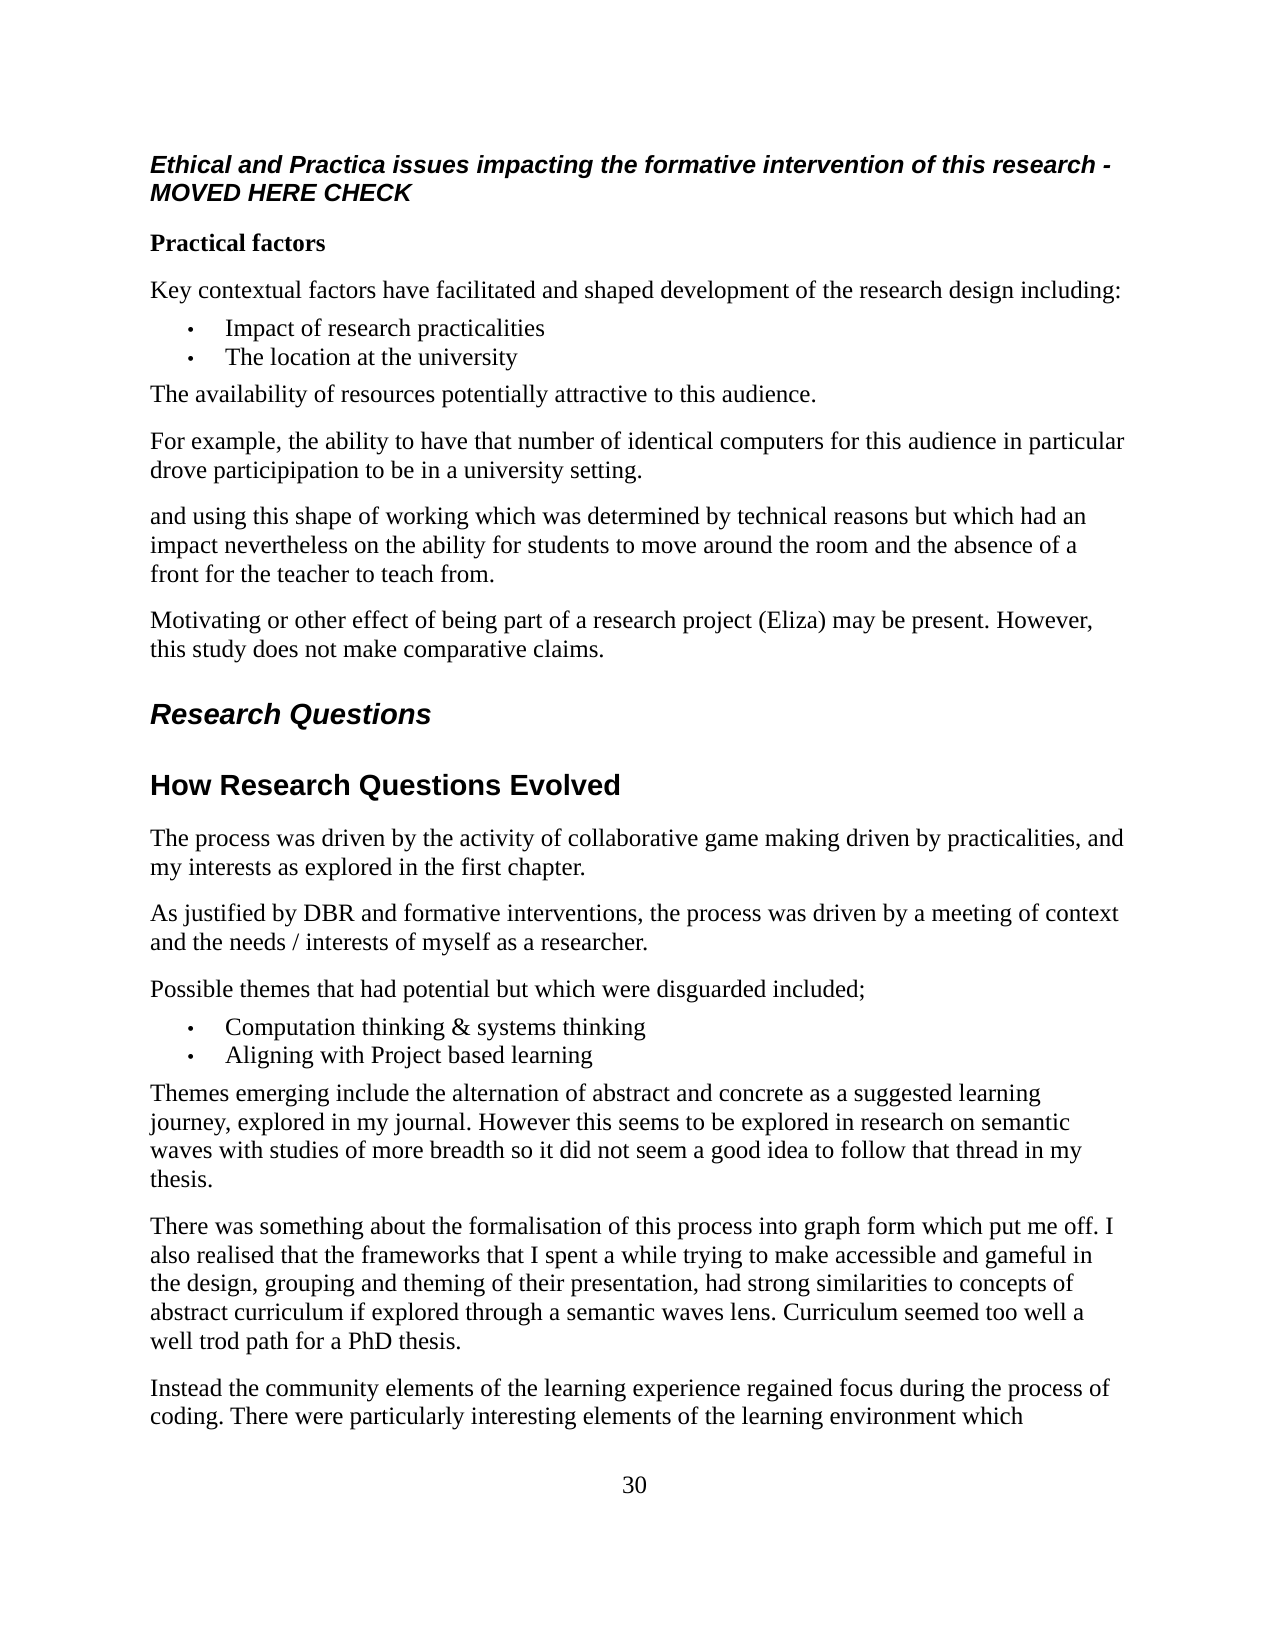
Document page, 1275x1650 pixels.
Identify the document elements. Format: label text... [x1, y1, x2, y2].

text As justified by DBR and formative interventions, the process was driven by a meeting of context and the needs / interests of myself as a researcher. [150, 898, 1125, 956]
text The process was driven by the activity of collaborative game making driven by practicalities, and my interests as explored in the first chapter. [150, 823, 1125, 881]
subtitle How Research Questions Evolved [150, 768, 1125, 802]
text Instead the community elements of the learning experience regained focus during the process of coding. There were particularly interesting elements of the learning environment which [150, 1373, 1125, 1430]
text Possible themes that had potential but which were disguarded included; [150, 974, 1125, 1003]
text The availability of resources potentially attractive to this audience. [150, 379, 1125, 408]
list Computation thinking & systems thinking [187, 1012, 1125, 1040]
list The location at the university [187, 342, 1125, 370]
text Key contextual factors have facilitated and shaped development of the research design including: [150, 275, 1125, 304]
text For example, the ability to have that number of identical computers for this audience in particular drove participipation to be in a university setting. [150, 426, 1125, 483]
subtitle Research Questions [150, 697, 1125, 731]
text Practical factors [150, 228, 1125, 257]
text and using this shape of working which was determined by technical reasons but which had an impact nevertheless on the ability for students to move around the room and the absence of a front for the teacher to teach from. [150, 501, 1125, 588]
list Aligning with Project based learning [187, 1040, 1125, 1069]
subtitle Ethical and Practica issues impacting the formative intervention of this research - MOVED HERE CHECK [150, 150, 1125, 207]
text Motivating or other effect of being part of a research project (Eliza) may be present. However, this study does not make comparative claims. [150, 606, 1125, 663]
text There was something about the formalisation of this process into graph form which put me off. I also realised that the frameworks that I spent a while trying to make accessible and gameful in the design, grouping and theming of their presentation, had strong similarities to concepts of abstract curriculum if explored through a semantic waves lens. Curriculum seemed too well a well trod path for a PhD thesis. [150, 1211, 1125, 1355]
text Themes emerging include the alternation of abstract and concrete as a suggested learning journey, explored in my journal. However this seems to be explored in research on semantic waves with studies of more breadth so it did not seem a good idea to follow that thread in my thesis. [150, 1078, 1125, 1193]
list Impact of research practicalities [187, 313, 1125, 342]
